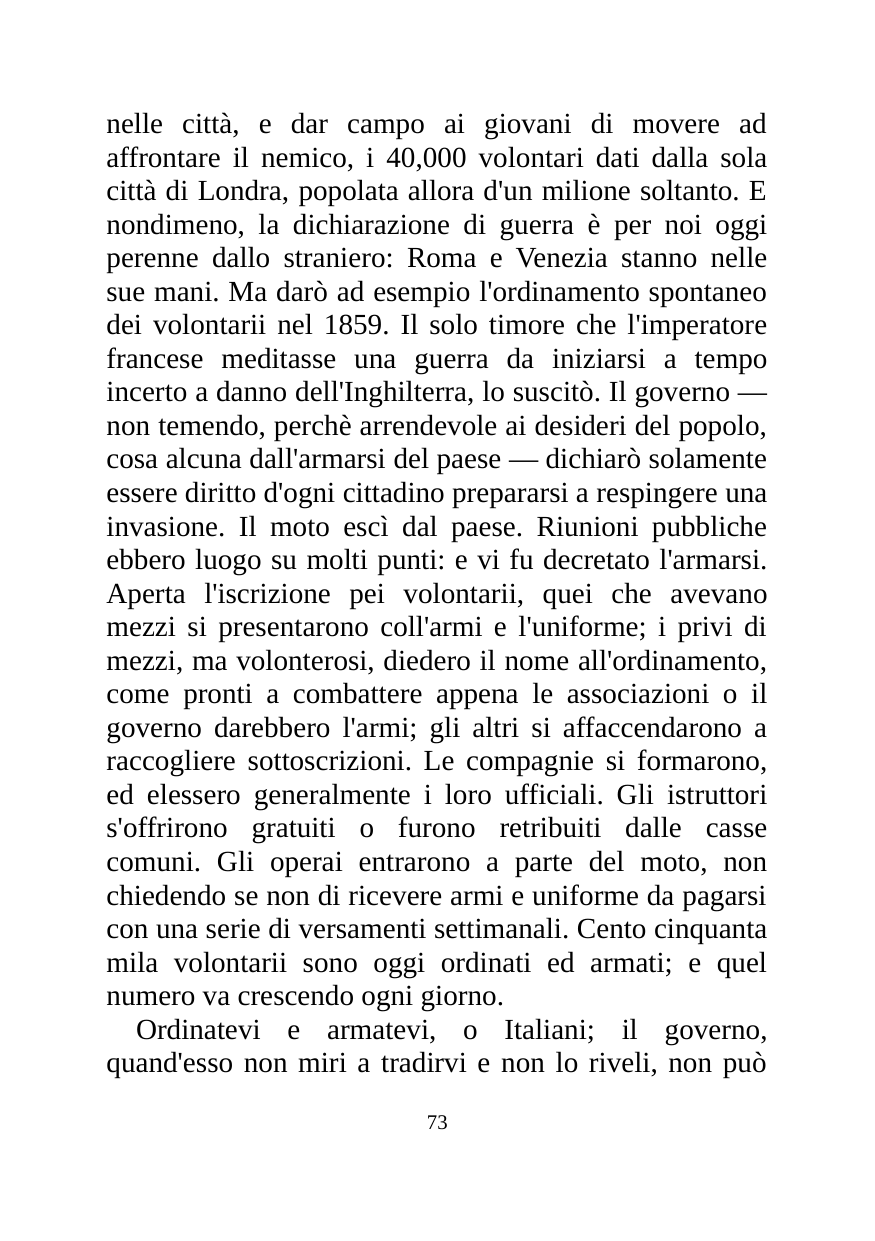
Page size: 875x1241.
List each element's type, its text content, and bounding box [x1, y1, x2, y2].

text Ordinatevi e armatevi, o Italiani; il governo, quand'esso non miri a tradirvi e non lo riveli, non può [106, 1012, 768, 1079]
text nelle città, e dar campo ai giovani di movere ad affrontare il nemico, i 40,000 volontari dati dalla sola città di Londra, popolata allora d'un milione soltanto. E nondimeno, la dichiarazione di guerra è per noi oggi perenne dallo straniero: Roma e Venezia stanno nelle sue mani. Ma darò ad esempio l'ordinamento spontaneo dei volontarii nel 1859. Il solo timore che l'imperatore francese meditasse una guerra da iniziarsi a tempo incerto a danno dell'Inghilterra, lo suscitò. Il governo — non temendo, perchè arrendevole ai desideri del popolo, cosa alcuna dall'armarsi del paese — dichiarò solamente essere diritto d'ogni cittadino prepararsi a respingere una invasione. Il moto escì dal paese. Riunioni pubbliche ebbero luogo su molti punti: e vi fu decretato l'armarsi. Aperta l'iscrizione pei volontarii, quei che avevano mezzi si presentarono coll'armi e l'uniforme; i privi di mezzi, ma volonterosi, diedero il nome all'ordinamento, come pronti a combattere appena le associazioni o il governo darebbero l'armi; gli altri si affaccendarono a raccogliere sottoscrizioni. Le compagnie si formarono, ed elessero generalmente i loro ufficiali. Gli istruttori s'offrirono gratuiti o furono retribuiti dalle casse comuni. Gli operai entrarono a parte del moto, non chiedendo se non di ricevere armi e uniforme da pagarsi con una serie di versamenti settimanali. Cento cinquanta mila volontarii sono oggi ordinati ed armati; e quel numero va crescendo ogni giorno. [106, 106, 768, 1012]
